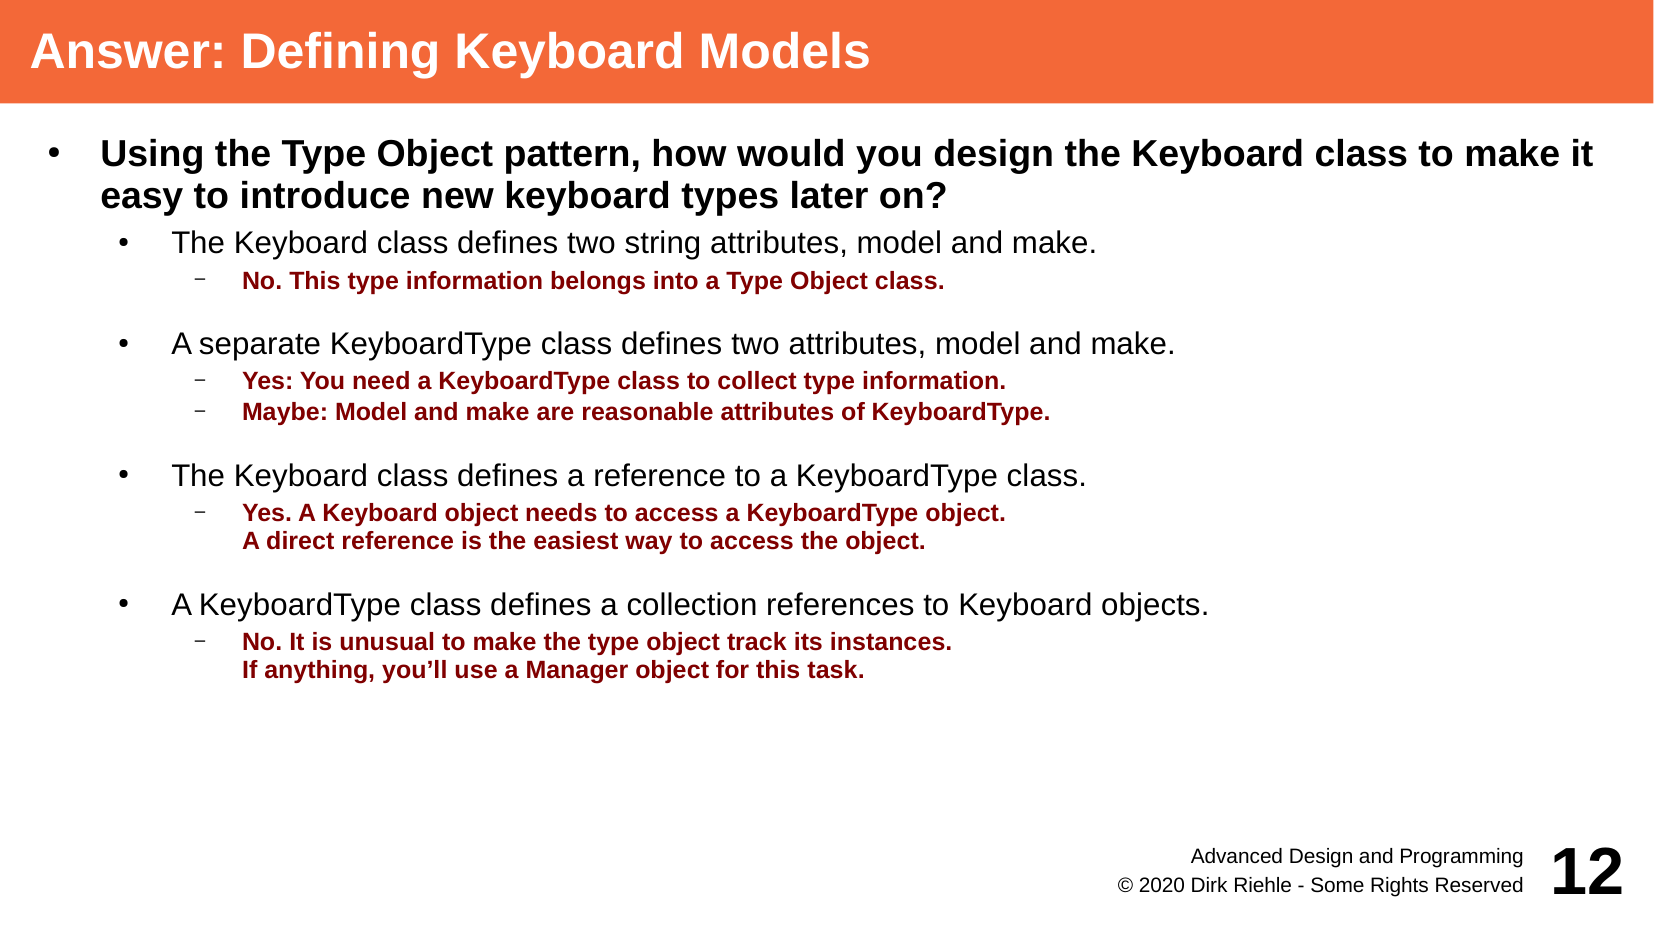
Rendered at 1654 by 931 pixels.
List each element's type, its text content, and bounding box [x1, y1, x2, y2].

title Answer: Defining Keyboard Models [0, 0, 1654, 104]
list Using the Type Object pattern, how would you design the Keyboard class to make it easy to introduce new keyboard types later on? The Keyboard class defines two string attributes, model and make. No. This type information belongs into a Type Object class. A separate KeyboardType class defines two attributes, model and make. Yes: You need a KeyboardType class to collect type information. Maybe: Model and make are reasonable attributes of KeyboardType. The Keyboard class defines a reference to a KeyboardType class. Yes. A Keyboard object needs to access a KeyboardType object. A direct reference is the easiest way to access the object. A KeyboardType class defines a collection references to Keyboard objects. No. It is unusual to make the type object track its instances. If anything, you’ll use a Manager object for this task. [29, 132, 1625, 813]
